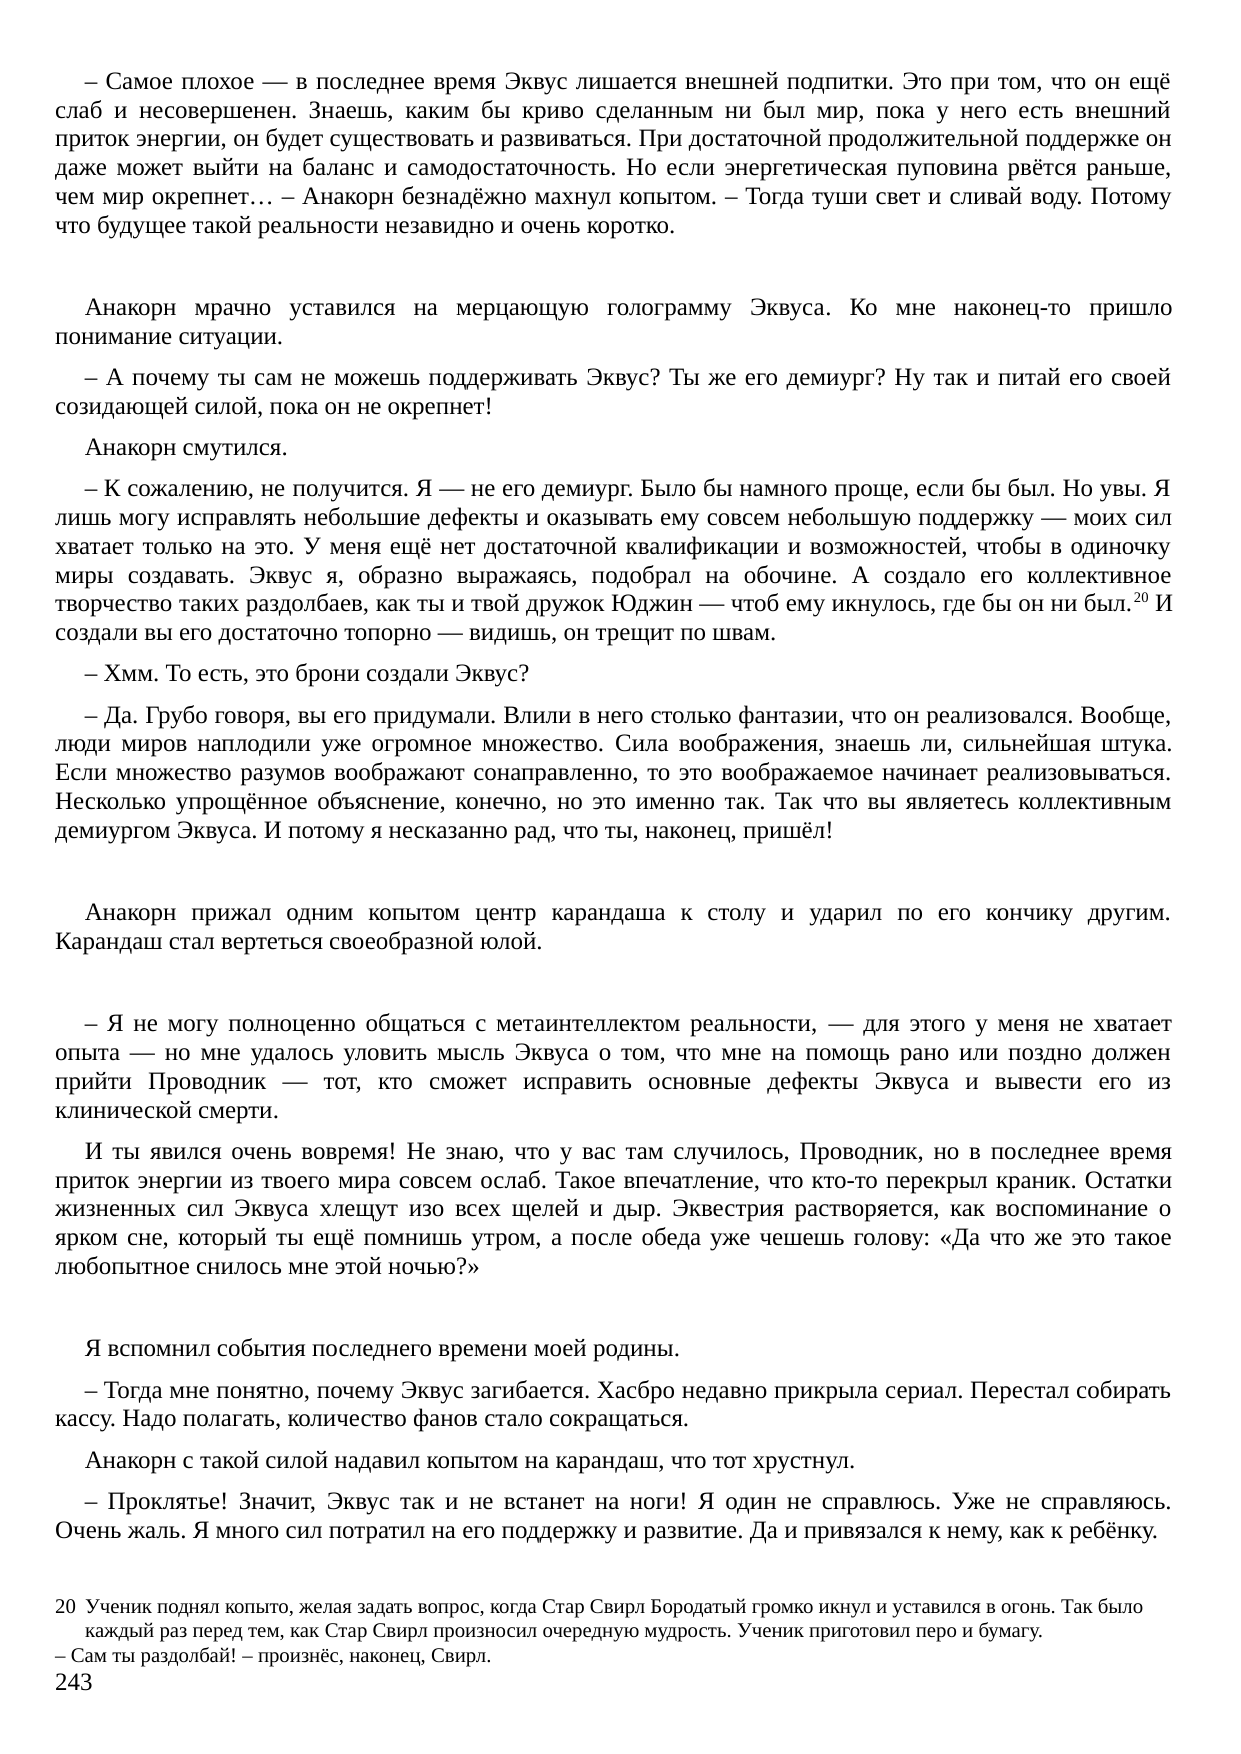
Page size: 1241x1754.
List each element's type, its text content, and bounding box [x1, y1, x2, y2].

text – Хмм. То есть, это брони создали Эквус? [55, 658, 1173, 687]
text Анакорн мрачно уставился на мерцающую голограмму Эквуса. Ко мне наконец-то пришло понимание ситуации. [55, 292, 1173, 350]
text – А почему ты сам не можешь поддерживать Эквус? Ты же его демиург? Ну так и питай его своей созидающей силой, пока он не окрепнет! [55, 362, 1173, 420]
text Я вспомнил события последнего времени моей родины. [55, 1333, 1173, 1362]
text – Да. Грубо говоря, вы его придумали. Влили в него столько фантазии, что он реализовался. Вообще, люди миров наплодили уже огромное множество. Сила воображения, знаешь ли, сильнейшая штука. Если множество разумов воображают сонаправленно, то это воображаемое начинает реализовываться. Несколько упрощённое объяснение, конечно, но это именно так. Так что вы являетесь коллективным демиургом Эквуса. И потому я несказанно рад, что ты, наконец, пришёл! [55, 700, 1173, 843]
text – Я не могу полноценно общаться с метаинтеллектом реальности, — для этого у меня не хватает опыта — но мне удалось уловить мысль Эквуса о том, что мне на помощь рано или поздно должен прийти Проводник — тот, кто сможет исправить основные дефекты Эквуса и вывести его из клинической смерти. [55, 1008, 1173, 1123]
text Анакорн с такой силой надавил копытом на карандаш, что тот хрустнул. [55, 1445, 1173, 1473]
text Ученик поднял копыто, желая задать вопрос, когда Стар Свирл Бородатый громко икнул и уставился в огонь. Так было каждый раз перед тем, как Стар Свирл произносил очередную мудрость. Ученик приготовил перо и бумагу. [55, 1594, 1173, 1642]
text – Проклятье! Значит, Эквус так и не встанет на ноги! Я один не справлюсь. Уже не справляюсь. Очень жаль. Я много сил потратил на его поддержку и развитие. Да и привязался к нему, как к ребёнку. [55, 1486, 1173, 1543]
text – Тогда мне понятно, почему Эквус загибается. Хасбро недавно прикрыла сериал. Перестал собирать кассу. Надо полагать, количество фанов стало сокращаться. [55, 1375, 1173, 1432]
text И ты явился очень вовремя! Не знаю, что у вас там случилось, Проводник, но в последнее время приток энергии из твоего мира совсем ослаб. Такое впечатление, что кто-то перекрыл краник. Остатки жизненных сил Эквуса хлещут изо всех щелей и дыр. Эквестрия растворяется, как воспоминание о ярком сне, который ты ещё помнишь утром, а после обеда уже чешешь голову: «Да что же это такое любопытное снилось мне этой ночью?» [55, 1136, 1173, 1280]
text Анакорн смутился. [55, 432, 1173, 461]
text – Самое плохое — в последнее время Эквус лишается внешней подпитки. Это при том, что он ещё слаб и несовершенен. Знаешь, каким бы криво сделанным ни был мир, пока у него есть внешний приток энергии, он будет существовать и развиваться. При достаточной продолжительной поддержке он даже может выйти на баланс и самодостаточность. Но если энергетическая пуповина рвётся раньше, чем мир окрепнет… – Анакорн безнадёжно махнул копытом. – Тогда туши свет и сливай воду. Потому что будущее такой реальности незавидно и очень коротко. [55, 66, 1173, 238]
text – К сожалению, не получится. Я — не его демиург. Было бы намного проще, если бы был. Но увы. Я лишь могу исправлять небольшие дефекты и оказывать ему совсем небольшую поддержку — моих сил хватает только на это. У меня ещё нет достаточной квалификации и возможностей, чтобы в одиночку миры создавать. Эквус я, образно выражаясь, подобрал на обочине. А создало его коллективное творчество таких раздолбаев, как ты и твой дружок Юджин — чтоб ему икнулось, где бы он ни был. И создали вы его достаточно топорно — видишь, он трещит по швам. [55, 473, 1173, 646]
text – Сам ты раздолбай! – произнёс, наконец, Свирл. [55, 1642, 1173, 1667]
text Анакорн прижал одним копытом центр карандаша к столу и ударил по его кончику другим. Карандаш стал вертеться своеобразной юлой. [55, 897, 1173, 955]
